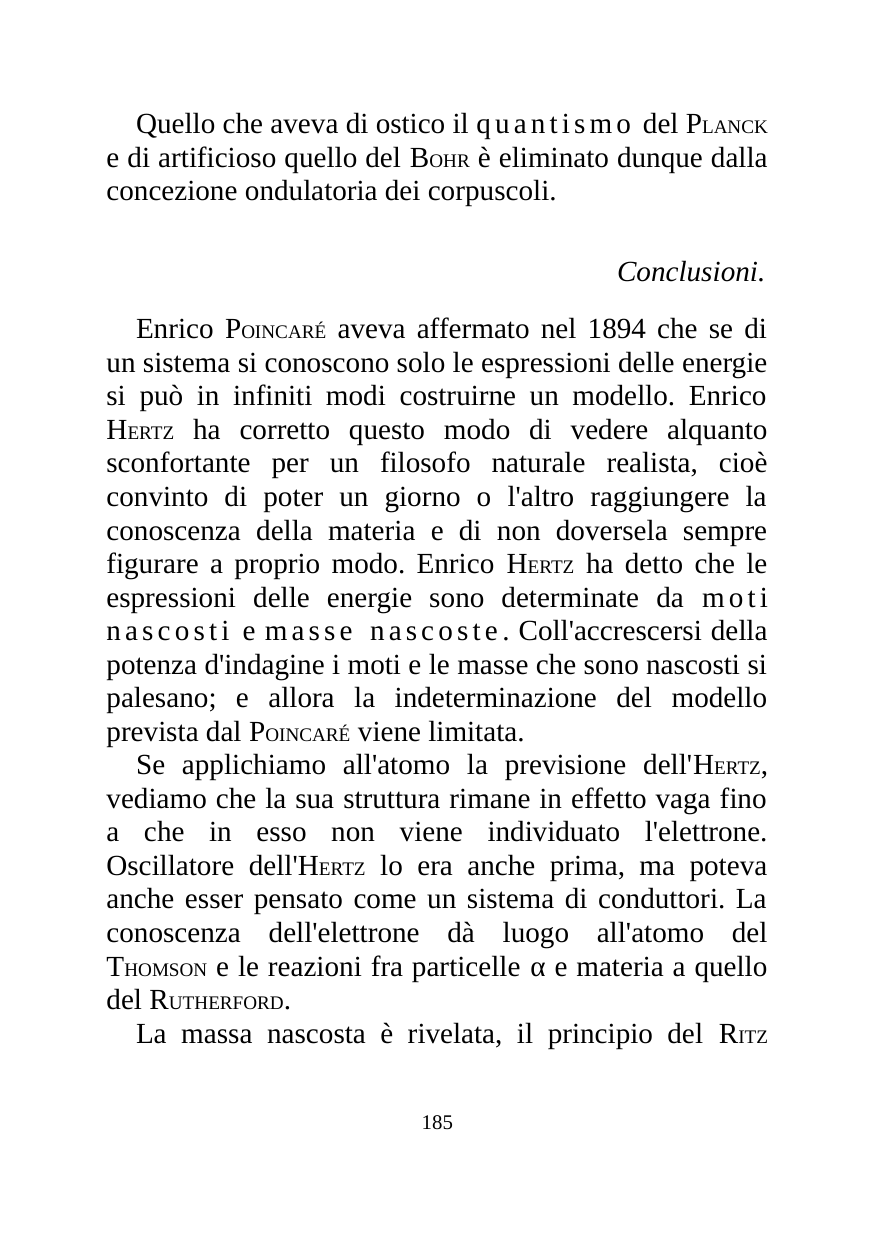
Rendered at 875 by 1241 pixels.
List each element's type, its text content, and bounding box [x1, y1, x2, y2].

text Enrico Poincaré aveva affermato nel 1894 che se di un sistema si conoscono solo le espressioni delle energie si può in infiniti modi costruirne un modello. Enrico Hertz ha corretto questo modo di vedere alquanto sconfortante per un filosofo naturale realista, cioè convinto di poter un giorno o l'altro raggiungere la conoscenza della materia e di non doversela sempre figurare a proprio modo. Enrico Hertz ha detto che le espressioni delle energie sono determinate da moti nascosti e masse nascoste. Coll'accrescersi della potenza d'indagine i moti e le masse che sono nascosti si palesano; e allora la indeterminazione del modello prevista dal Poincaré viene limitata. [106, 311, 768, 747]
subtitle Conclusioni. [437, 254, 768, 288]
text La massa nascosta è rivelata, il principio del Ritz [106, 1016, 768, 1049]
text Se applichiamo all'atomo la previsione dell'Hertz, vediamo che la sua struttura rimane in effetto vaga fino a che in esso non viene individuato l'elettrone. Oscillatore dell'Hertz lo era anche prima, ma poteva anche esser pensato come un sistema di conduttori. La conoscenza dell'elettrone dà luogo all'atomo del Thomson e le reazioni fra particelle α e materia a quello del Rutherford. [106, 747, 768, 1016]
text Quello che aveva di ostico il quantismo del Planck e di artificioso quello del Bohr è eliminato dunque dalla concezione ondulatoria dei corpuscoli. [106, 106, 768, 207]
